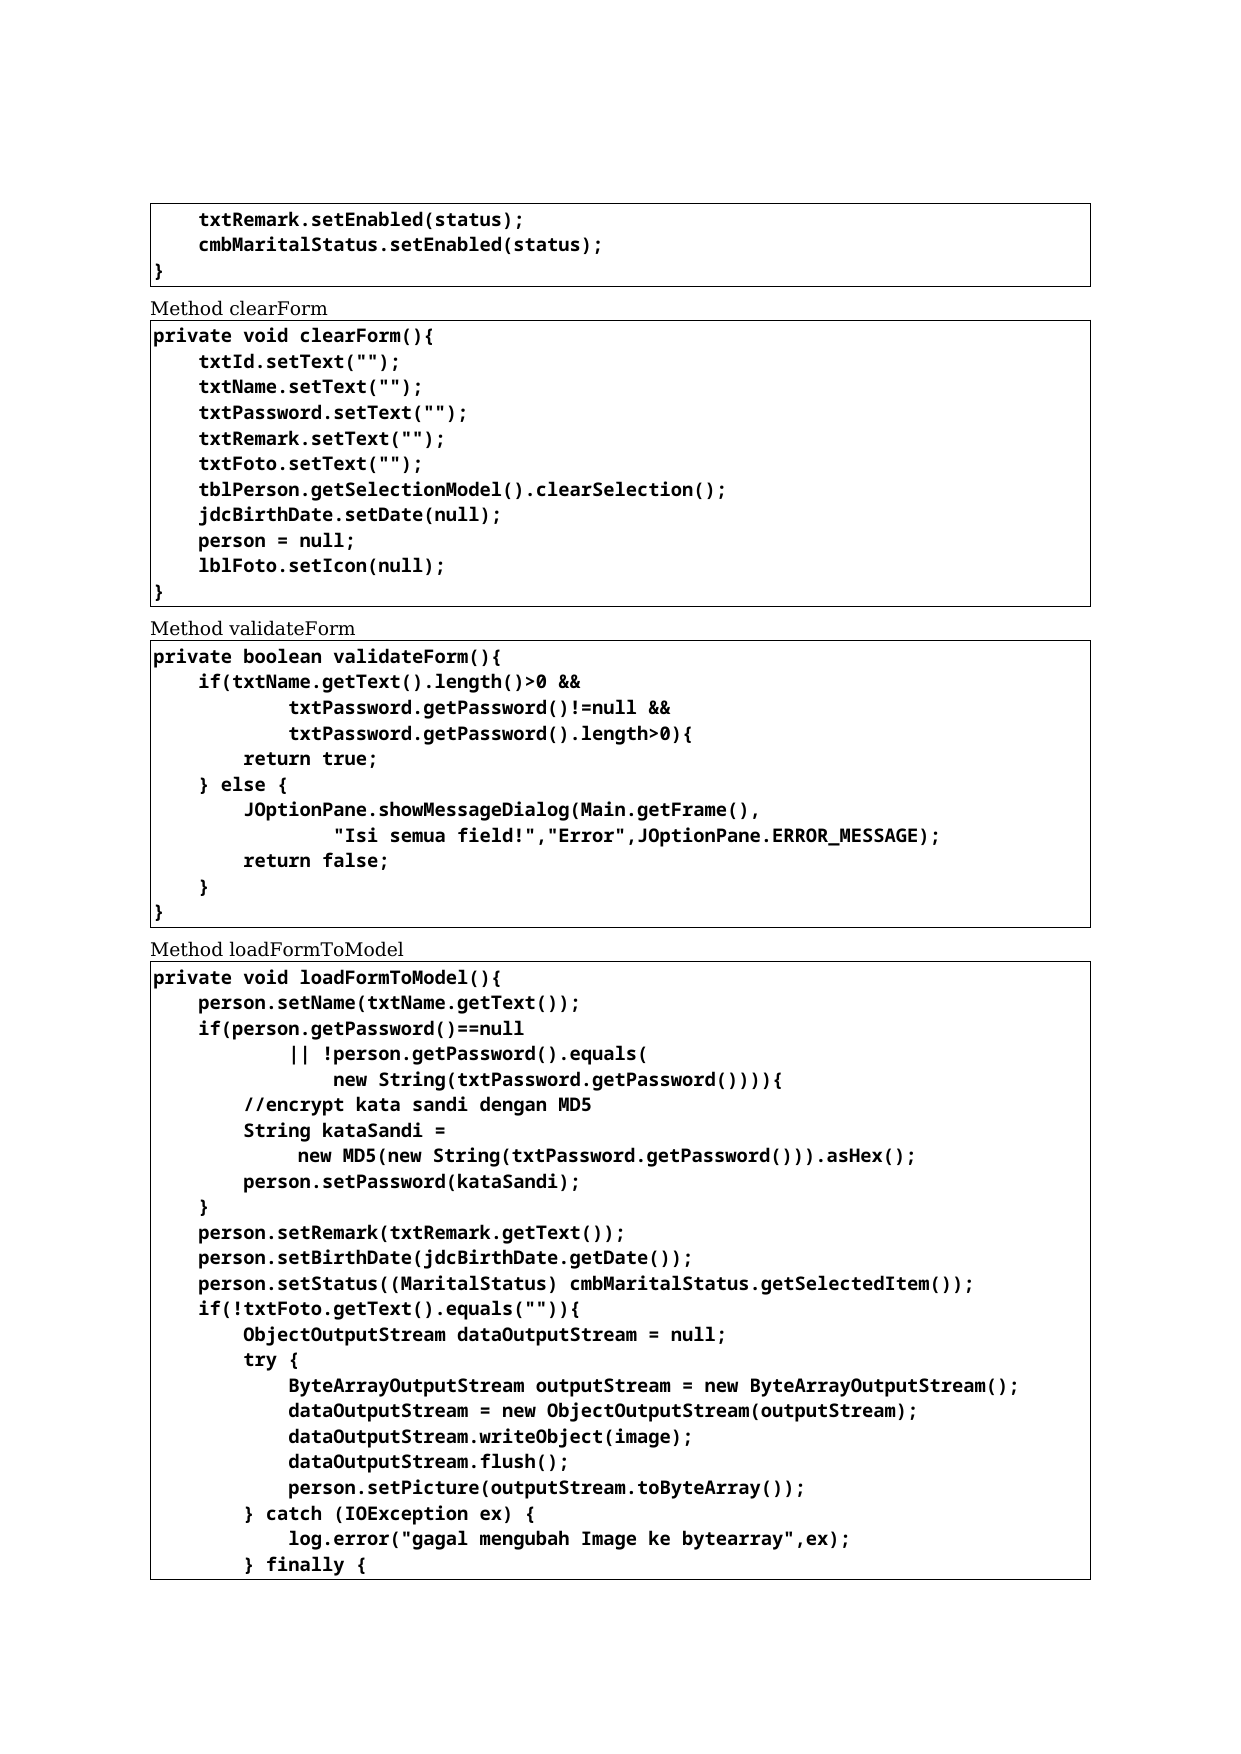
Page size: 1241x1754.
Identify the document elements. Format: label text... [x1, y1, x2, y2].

text private void clearForm(){ [151, 321, 1090, 345]
text } catch (IOException ex) { [151, 1497, 1090, 1522]
text txtPassword.getPassword().length>0){ [151, 717, 1090, 742]
text "Isi semua field!","Error",JOptionPane.ERROR_MESSAGE); [151, 819, 1090, 844]
text person.setPicture(outputStream.toByteArray()); [151, 1471, 1090, 1497]
text txtPassword.setText(""); [151, 396, 1090, 422]
text return true; [151, 742, 1090, 768]
text person.setName(txtName.getText()); [151, 986, 1090, 1012]
text private boolean validateForm(){ [151, 641, 1090, 666]
text } else { [151, 768, 1090, 793]
text Method validateForm [150, 618, 1091, 640]
text } finally { [151, 1548, 1090, 1579]
text } [151, 575, 1090, 606]
text dataOutputStream = new ObjectOutputStream(outputStream); [151, 1395, 1090, 1420]
text person.setStatus((MaritalStatus) cmbMaritalStatus.getSelectedItem()); [151, 1267, 1090, 1293]
text } [151, 895, 1090, 927]
text lblFoto.setIcon(null); [151, 549, 1090, 575]
text cmbMaritalStatus.setEnabled(status); [151, 229, 1090, 254]
text person = null; [151, 524, 1090, 549]
text txtFoto.setText(""); [151, 447, 1090, 473]
text } [151, 254, 1090, 286]
text try { [151, 1344, 1090, 1369]
text log.error("gagal mengubah Image ke bytearray",ex); [151, 1522, 1090, 1548]
text if(txtName.getText().length()>0 && [151, 666, 1090, 691]
text person.setBirthDate(jdcBirthDate.getDate()); [151, 1242, 1090, 1267]
text txtPassword.getPassword()!=null && [151, 691, 1090, 717]
text txtId.setText(""); [151, 345, 1090, 371]
text new String(txtPassword.getPassword()))){ [151, 1063, 1090, 1088]
text Method clearForm [150, 298, 1091, 319]
text txtRemark.setEnabled(status); [151, 204, 1090, 229]
text } [151, 1191, 1090, 1216]
text Method loadFormToModel [150, 939, 1091, 961]
text txtName.setText(""); [151, 371, 1090, 396]
text ObjectOutputStream dataOutputStream = null; [151, 1318, 1090, 1344]
text ByteArrayOutputStream outputStream = new ByteArrayOutputStream(); [151, 1369, 1090, 1395]
text private void loadFormToModel(){ [151, 962, 1090, 986]
text if(!txtFoto.getText().equals("")){ [151, 1293, 1090, 1318]
text || !person.getPassword().equals( [151, 1037, 1090, 1063]
text return false; [151, 844, 1090, 870]
text person.setRemark(txtRemark.getText()); [151, 1216, 1090, 1242]
text tblPerson.getSelectionModel().clearSelection(); [151, 473, 1090, 498]
text if(person.getPassword()==null [151, 1012, 1090, 1037]
text } [151, 870, 1090, 895]
text dataOutputStream.flush(); [151, 1446, 1090, 1471]
text jdcBirthDate.setDate(null); [151, 498, 1090, 524]
text JOptionPane.showMessageDialog(Main.getFrame(), [151, 793, 1090, 819]
text person.setPassword(kataSandi); [151, 1165, 1090, 1191]
text String kataSandi = [151, 1114, 1090, 1139]
text new MD5(new String(txtPassword.getPassword())).asHex(); [151, 1139, 1090, 1165]
text dataOutputStream.writeObject(image); [151, 1420, 1090, 1446]
text //encrypt kata sandi dengan MD5 [151, 1088, 1090, 1114]
text txtRemark.setText(""); [151, 422, 1090, 447]
